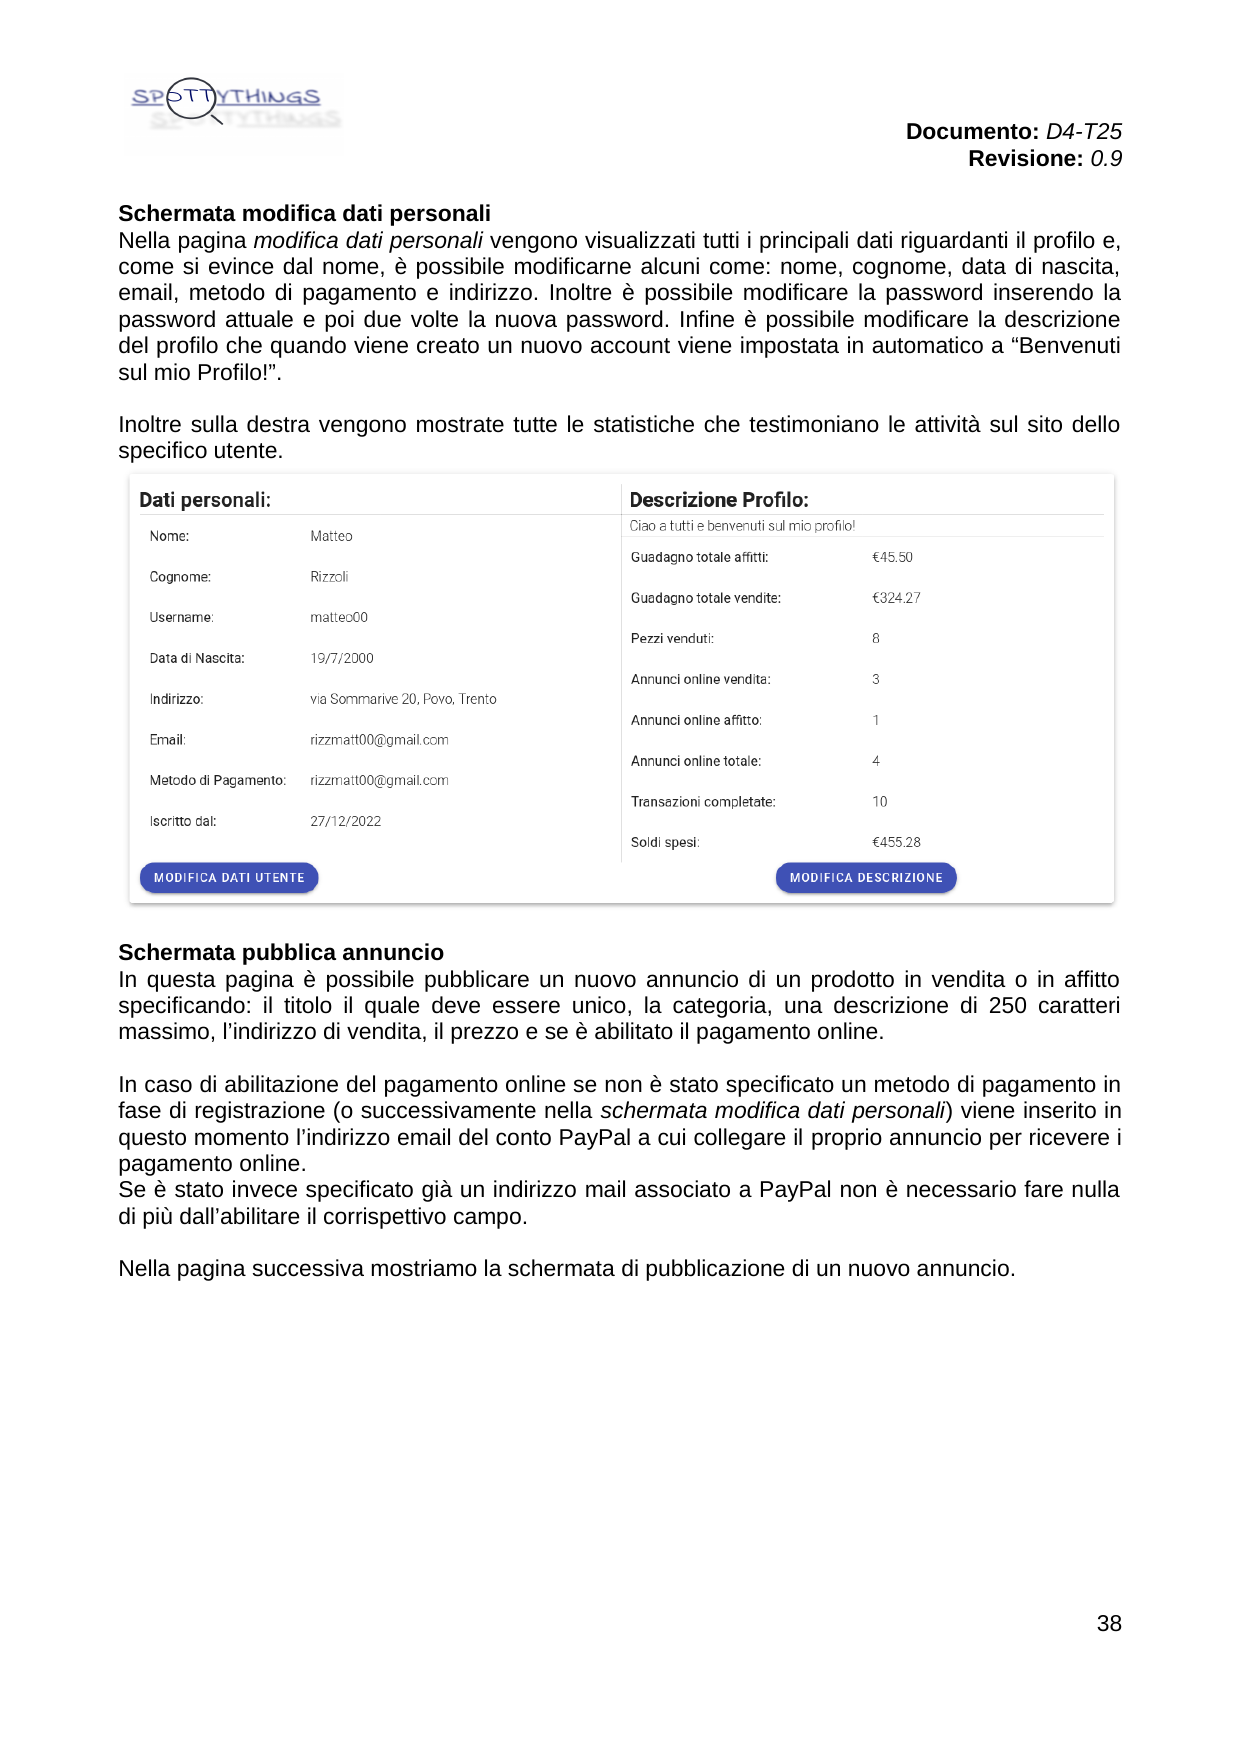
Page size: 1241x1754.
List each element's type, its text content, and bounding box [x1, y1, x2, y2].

picture [118, 463, 1123, 913]
text Schermata pubblica annuncio [118, 939, 1122, 966]
text Nella pagina successiva mostriamo la schermata di pubblicazione di un nuovo annuncio. [118, 1255, 1122, 1282]
picture [123, 73, 345, 156]
text Nella pagina modifica dati personali vengono visualizzati tutti i principali dati riguardanti il profilo e, come si evince dal nome, è possibile modificarne alcuni come: nome, cognome, data di nascita, email, metodo di pagamento e indirizzo. Inoltre è possibile modificare la password inserendo la password attuale e poi due volte la nuova password. Infine è possibile modificare la descrizione del profilo che quando viene creato un nuovo account viene impostata in automatico a “Benvenuti sul mio Profilo!”. [118, 227, 1122, 385]
text In caso di abilitazione del pagamento online se non è stato specificato un metodo di pagamento in fase di registrazione (o successivamente nella schermata modifica dati personali) viene inserito in questo momento l’indirizzo email del conto PayPal a cui collegare il proprio annuncio per ricevere i pagamento online. [118, 1071, 1122, 1176]
text Schermata modifica dati personali [118, 200, 1122, 227]
text In questa pagina è possibile pubblicare un nuovo annuncio di un prodotto in vendita o in affitto specificando: il titolo il quale deve essere unico, la categoria, una descrizione di 250 caratteri massimo, l’indirizzo di vendita, il prezzo e se è abilitato il pagamento online. [118, 966, 1122, 1044]
text Se è stato invece specificato già un indirizzo mail associato a PayPal non è necessario fare nulla di più dall’abilitare il corrispettivo campo. [118, 1176, 1122, 1229]
text Inoltre sulla destra vengono mostrate tutte le statistiche che testimoniano le attività sul sito dello specifico utente. [118, 411, 1122, 463]
